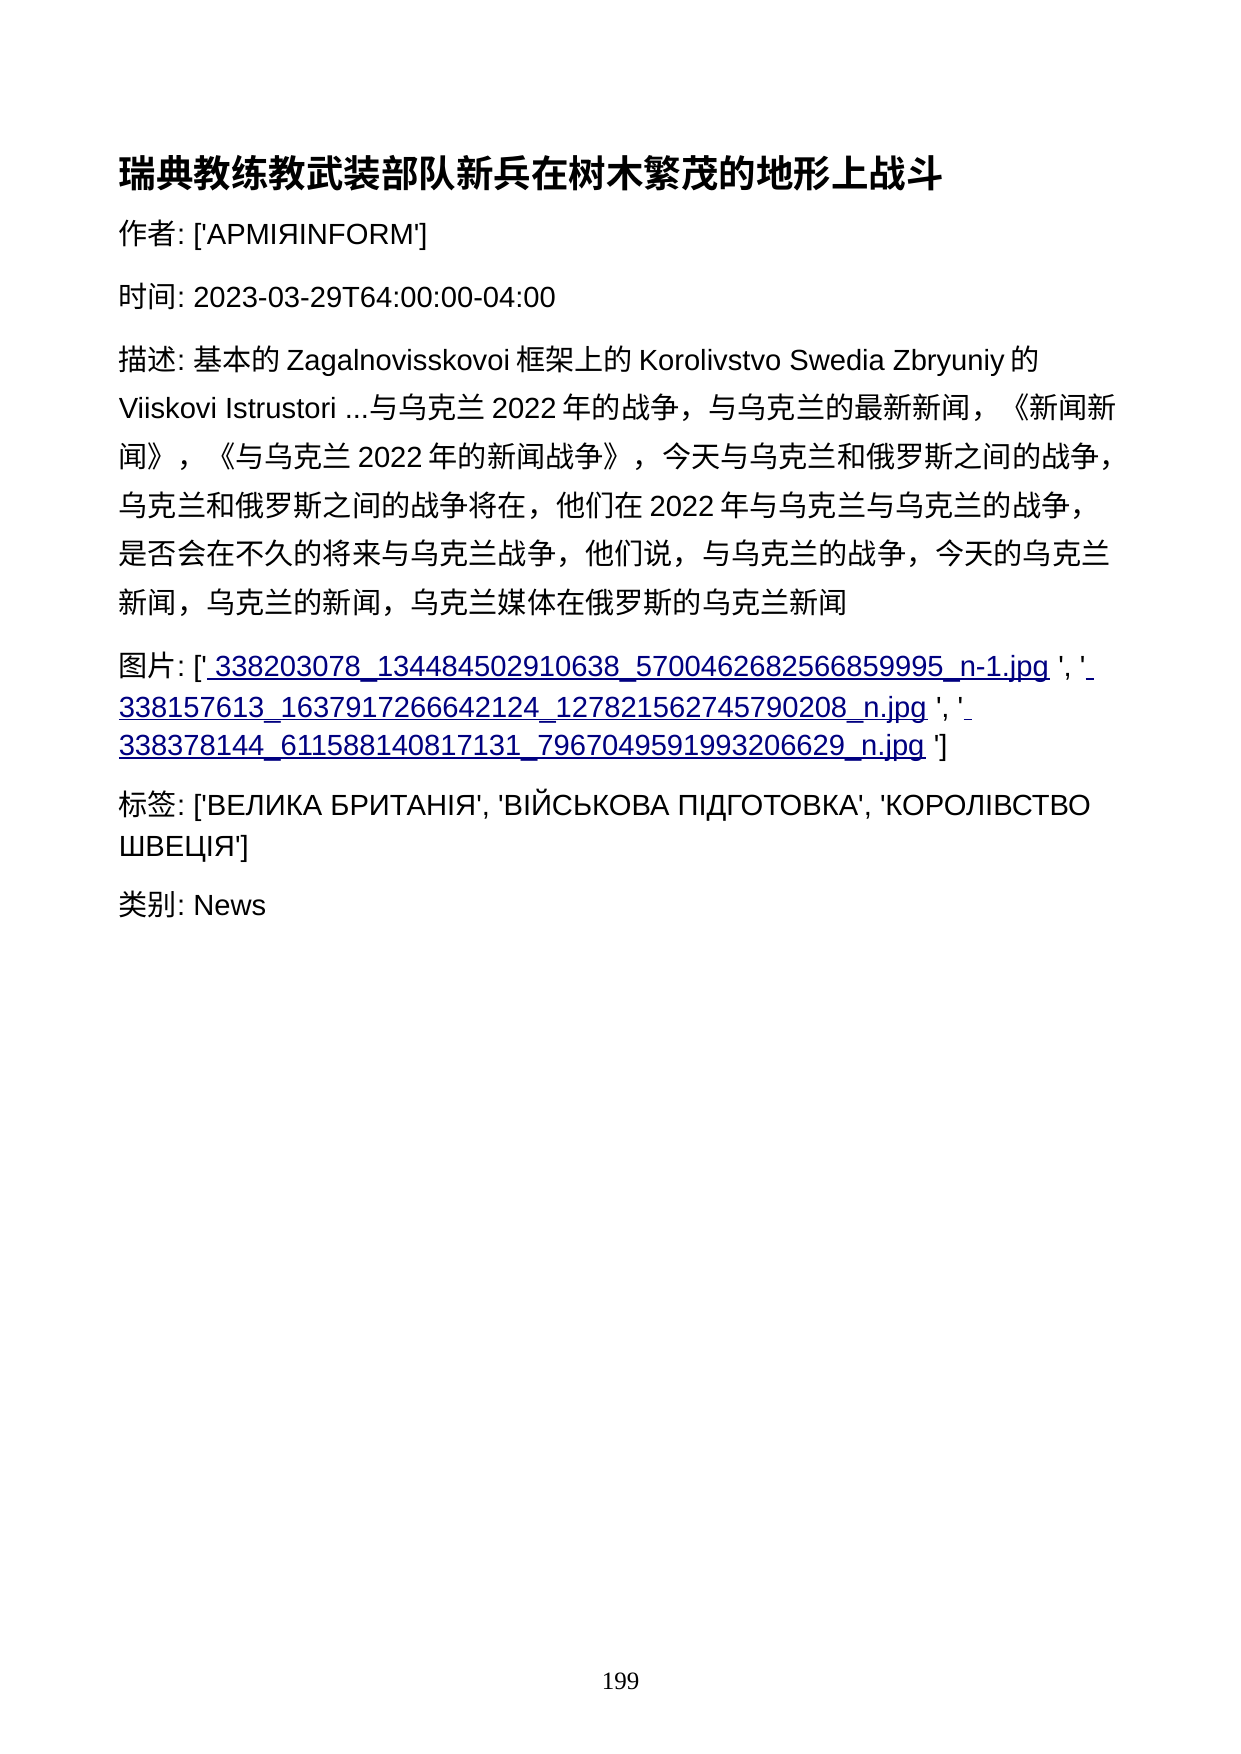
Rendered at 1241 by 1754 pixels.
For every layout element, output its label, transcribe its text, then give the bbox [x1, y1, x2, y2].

text 标签: ['ВЕЛИКА БРИТАНІЯ', 'ВІЙСЬКОВА ПІДГОТОВКА', 'КОРОЛІВСТВО ШВЕЦІЯ'] [118, 781, 1122, 862]
text 类别: News [118, 882, 1122, 924]
text 时间: 2023-03-29T64:00:00-04:00 [118, 273, 1122, 316]
text 图片: [' 338203078_134484502910638_5700462682566859995_n-1.jpg ', ' 338157613_1637917266642124_127821562745790208_n.jpg ', ' 338378144_611588140817131_7967049591993206629_n.jpg '] [118, 642, 1122, 762]
text 描述: 基本的Zagalnovisskovoi框架上的Korolivstvo Swedia Zbryuniy的Viiskovi Istrustori ...与乌克兰2022年的战争，与乌克兰的最新新闻，《新闻新闻》，《与乌克兰2022年的新闻战争》，今天与乌克兰和俄罗斯之间的战争，乌克兰和俄罗斯之间的战争将在，他们在2022年与乌克兰与乌克兰的战争，是否会在不久的将来与乌克兰战争，他们说，与乌克兰的战争，今天的乌克兰新闻，乌克兰的新闻，乌克兰媒体在俄罗斯的乌克兰新闻 [118, 337, 1122, 622]
text 作者: ['АРМІЯINFORM'] [118, 210, 1122, 253]
subtitle 瑞典教练教武装部队新兵在树木繁茂的地形上战斗 [118, 143, 1122, 198]
